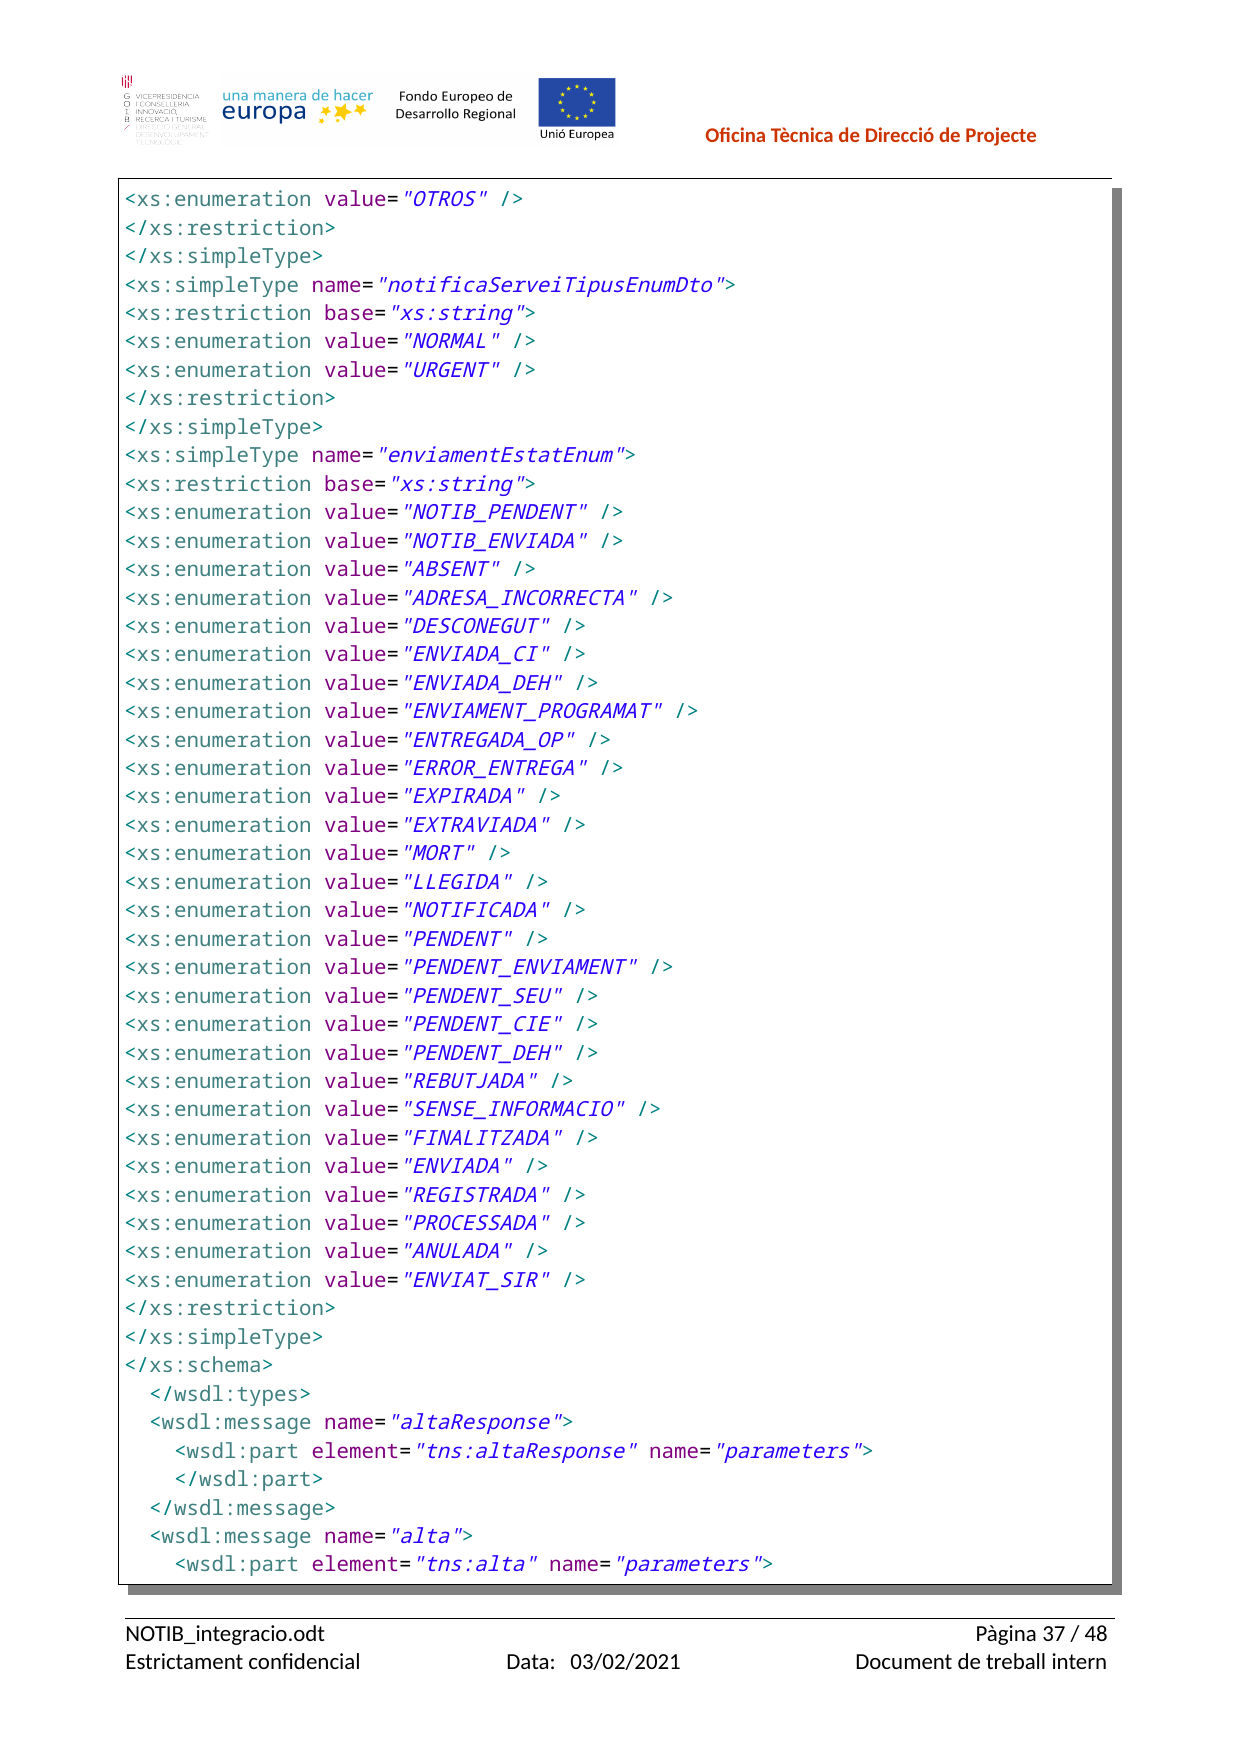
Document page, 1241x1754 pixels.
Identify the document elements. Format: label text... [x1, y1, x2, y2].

table_header <xs:enumeration value="OTROS" /> </xs:restriction> </xs:simpleType> <xs:simpleType name="notificaServeiTipusEnumDto"> <xs:restriction base="xs:string"> <xs:enumeration value="NORMAL" /> <xs:enumeration value="URGENT" /> </xs:restriction> </xs:simpleType> <xs:simpleType name="enviamentEstatEnum"> <xs:restriction base="xs:string"> <xs:enumeration value="NOTIB_PENDENT" /> <xs:enumeration value="NOTIB_ENVIADA" /> <xs:enumeration value="ABSENT" /> <xs:enumeration value="ADRESA_INCORRECTA" /> <xs:enumeration value="DESCONEGUT" /> <xs:enumeration value="ENVIADA_CI" /> <xs:enumeration value="ENVIADA_DEH" /> <xs:enumeration value="ENVIAMENT_PROGRAMAT" /> <xs:enumeration value="ENTREGADA_OP" /> <xs:enumeration value="ERROR_ENTREGA" /> <xs:enumeration value="EXPIRADA" /> <xs:enumeration value="EXTRAVIADA" /> <xs:enumeration value="MORT" /> <xs:enumeration value="LLEGIDA" /> <xs:enumeration value="NOTIFICADA" /> <xs:enumeration value="PENDENT" /> <xs:enumeration value="PENDENT_ENVIAMENT" /> <xs:enumeration value="PENDENT_SEU" /> <xs:enumeration value="PENDENT_CIE" /> <xs:enumeration value="PENDENT_DEH" /> <xs:enumeration value="REBUTJADA" /> <xs:enumeration value="SENSE_INFORMACIO" /> <xs:enumeration value="FINALITZADA" /> <xs:enumeration value="ENVIADA" /> <xs:enumeration value="REGISTRADA" /> <xs:enumeration value="PROCESSADA" /> <xs:enumeration value="ANULADA" /> <xs:enumeration value="ENVIAT_SIR" /> </xs:restriction> </xs:simpleType> </xs:schema> </wsdl:types> <wsdl:message name="altaResponse"> <wsdl:part element="tns:altaResponse" name="parameters"> </wsdl:part> </wsdl:message> <wsdl:message name="alta"> <wsdl:part element="tns:alta" name="parameters"> [119, 179, 1112, 1584]
picture [219, 73, 621, 147]
picture [118, 73, 213, 147]
